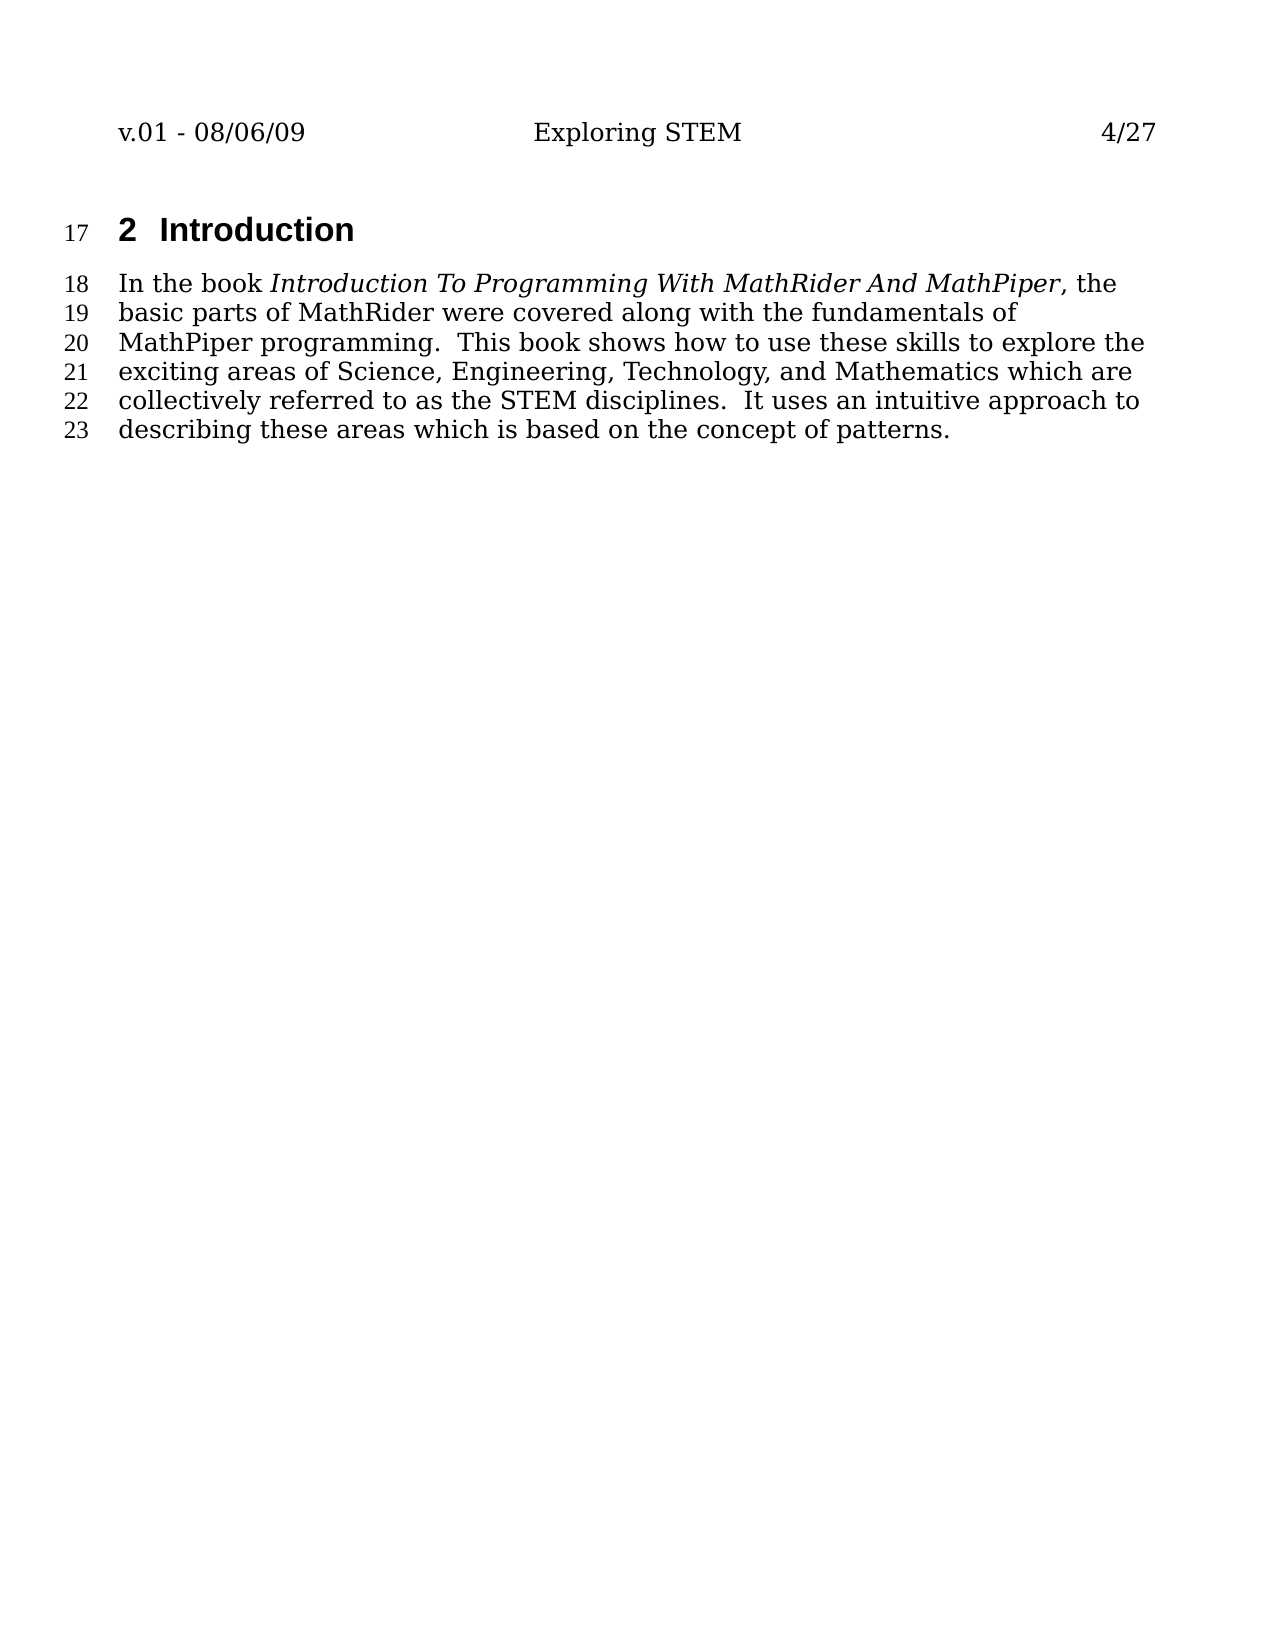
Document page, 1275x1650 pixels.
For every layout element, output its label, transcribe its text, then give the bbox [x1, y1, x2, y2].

text In the book Introduction To Programming With MathRider And MathPiper, the basic parts of MathRider were covered along with the fundamentals of MathPiper programming. This book shows how to use these skills to explore the exciting areas of Science, Engineering, Technology, and Mathematics which are collectively referred to as the STEM disciplines. It uses an intuitive approach to describing these areas which is based on the concept of patterns. [118, 269, 1157, 444]
subtitle Introduction [118, 210, 1157, 248]
